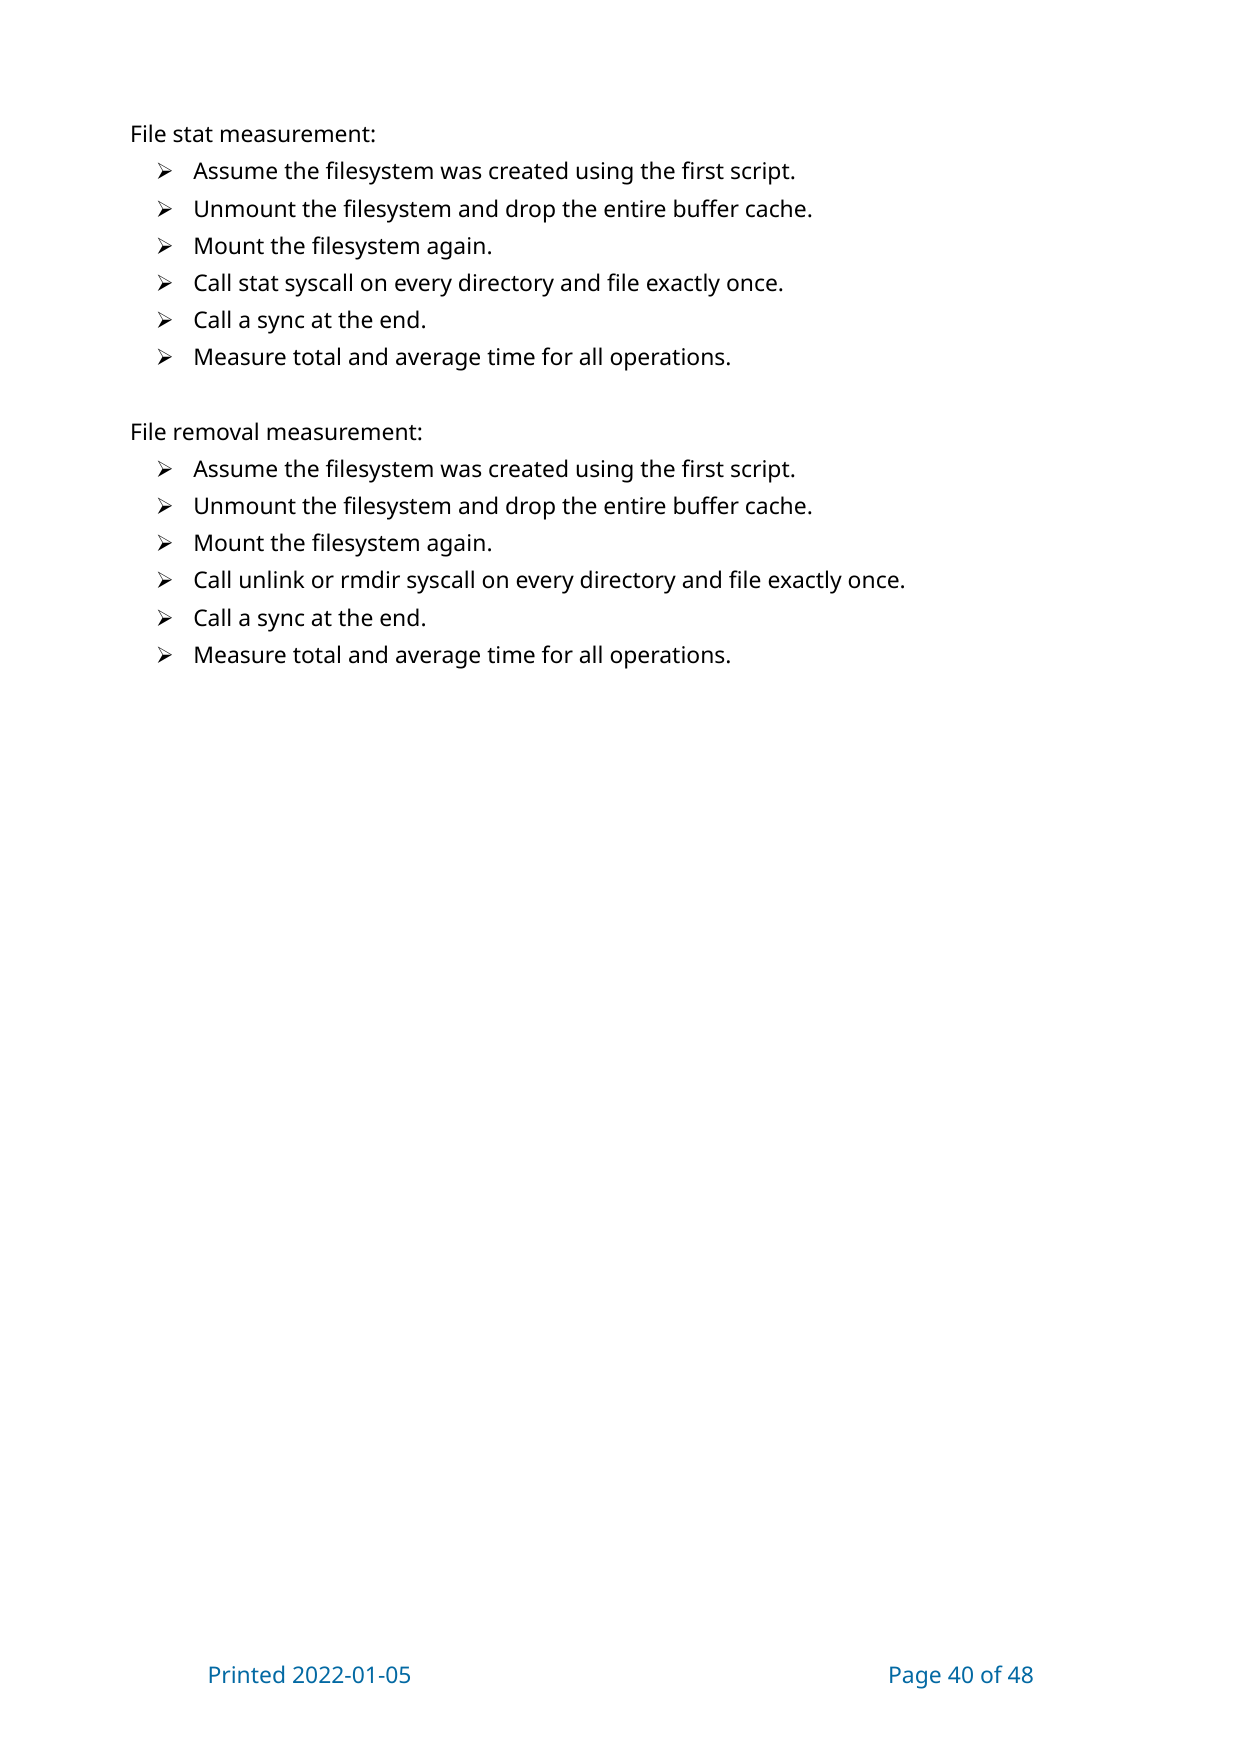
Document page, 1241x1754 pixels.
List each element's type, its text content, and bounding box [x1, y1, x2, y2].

list Measure total and average time for all operations. [156, 341, 1122, 372]
list Assume the filesystem was created using the first script. [156, 155, 1122, 187]
list Call stat syscall on every directory and file exactly once. [156, 267, 1122, 298]
list Call a sync at the end. [156, 304, 1122, 335]
list Mount the filesystem again. [156, 230, 1122, 261]
list Unmount the filesystem and drop the entire buffer cache. [156, 192, 1122, 224]
list Call a sync at the end. [156, 602, 1122, 633]
list Assume the filesystem was created using the first script. [156, 453, 1122, 484]
list Mount the filesystem again. [156, 527, 1122, 558]
text File removal measurement: [118, 416, 1122, 447]
list Unmount the filesystem and drop the entire buffer cache. [156, 490, 1122, 521]
list Measure total and average time for all operations. [156, 639, 1122, 670]
text File stat measurement: [118, 118, 1122, 149]
list Call unlink or rmdir syscall on every directory and file exactly once. [156, 564, 1122, 596]
